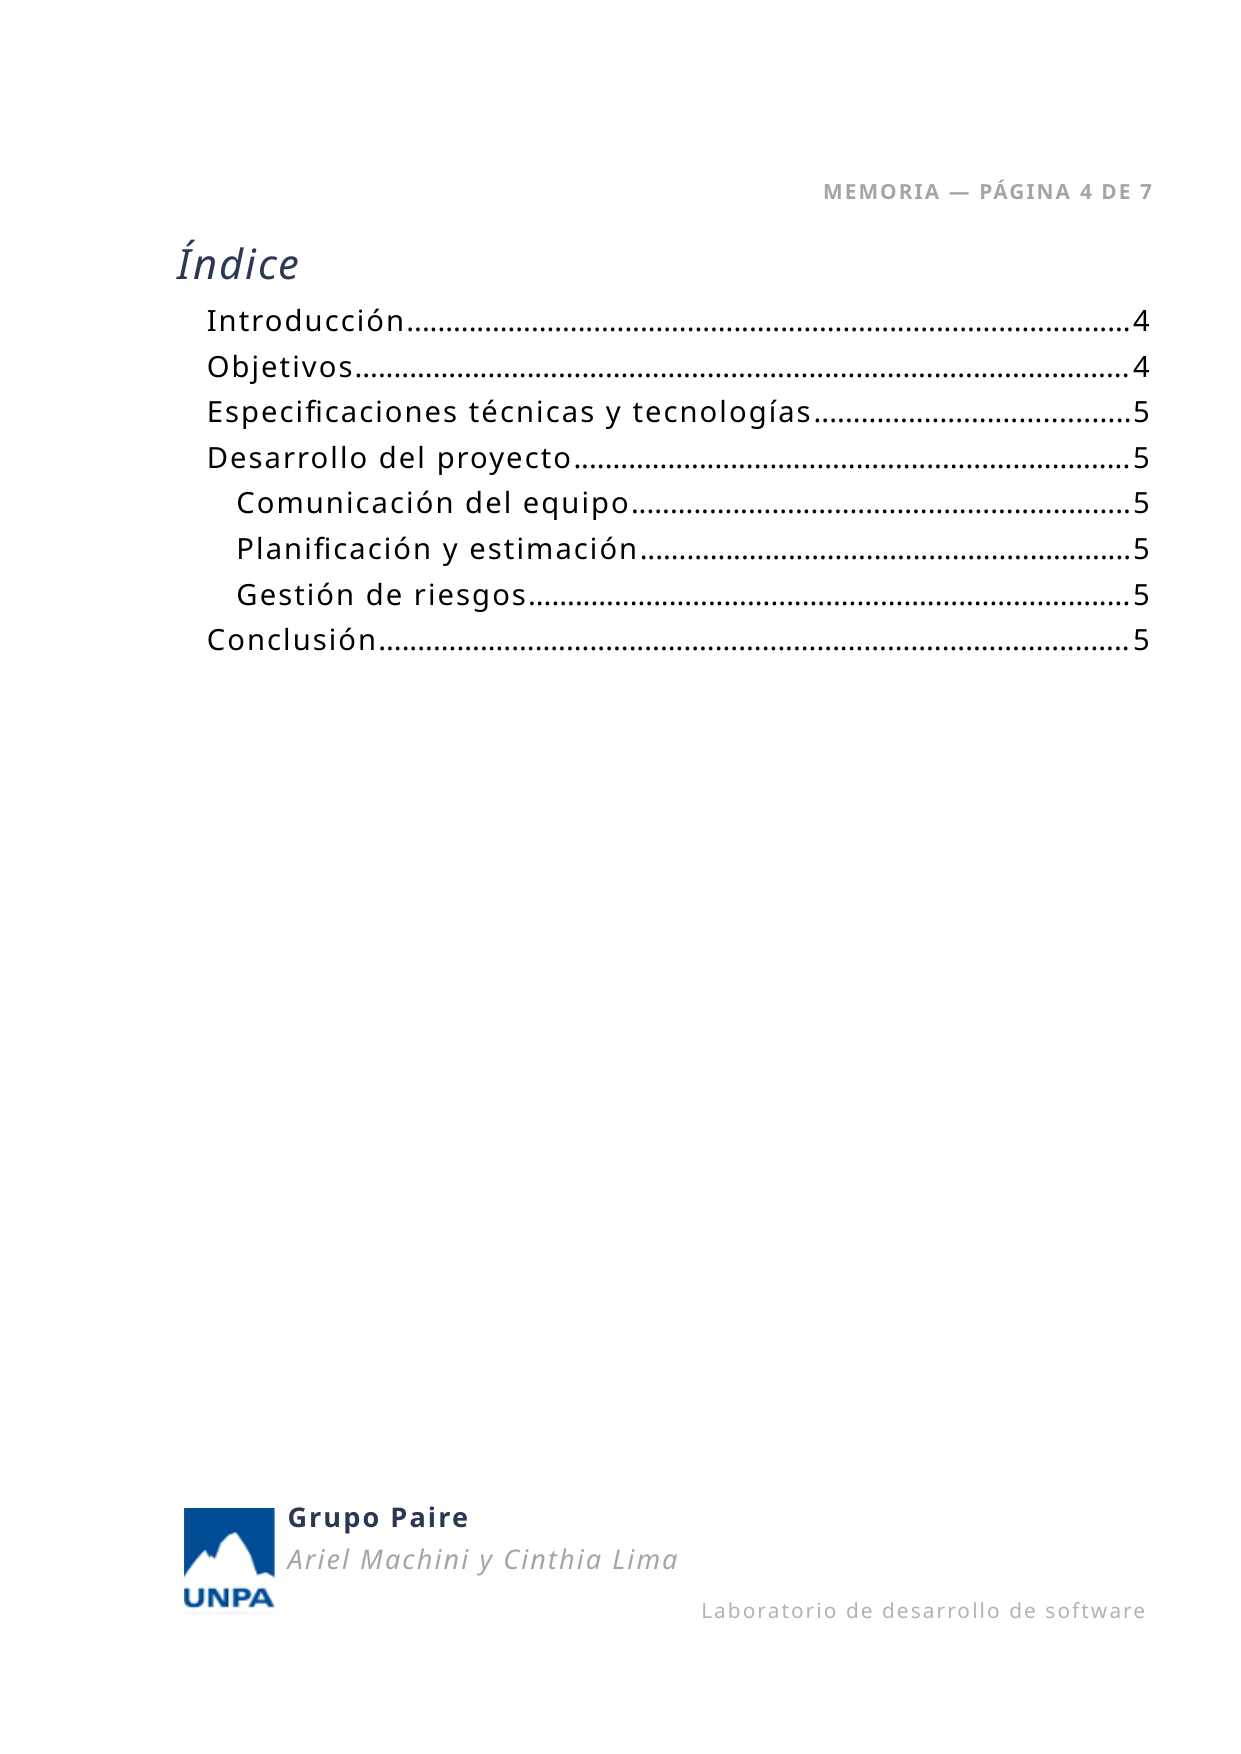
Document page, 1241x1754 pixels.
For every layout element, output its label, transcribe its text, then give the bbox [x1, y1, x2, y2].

text Introducción 4 [207, 300, 1152, 340]
text Planificación y estimación 5 [236, 528, 1152, 568]
text Índice [177, 235, 1152, 292]
text Gestión de riesgos 5 [236, 574, 1152, 614]
picture [184, 1508, 275, 1614]
text Desarrollo del proyecto 5 [207, 437, 1152, 477]
text Objetivos 4 [207, 346, 1152, 386]
text Especificaciones técnicas y tecnologías 5 [207, 392, 1152, 431]
text Conclusión 5 [207, 620, 1152, 659]
text Comunicación del equipo 5 [236, 483, 1152, 522]
